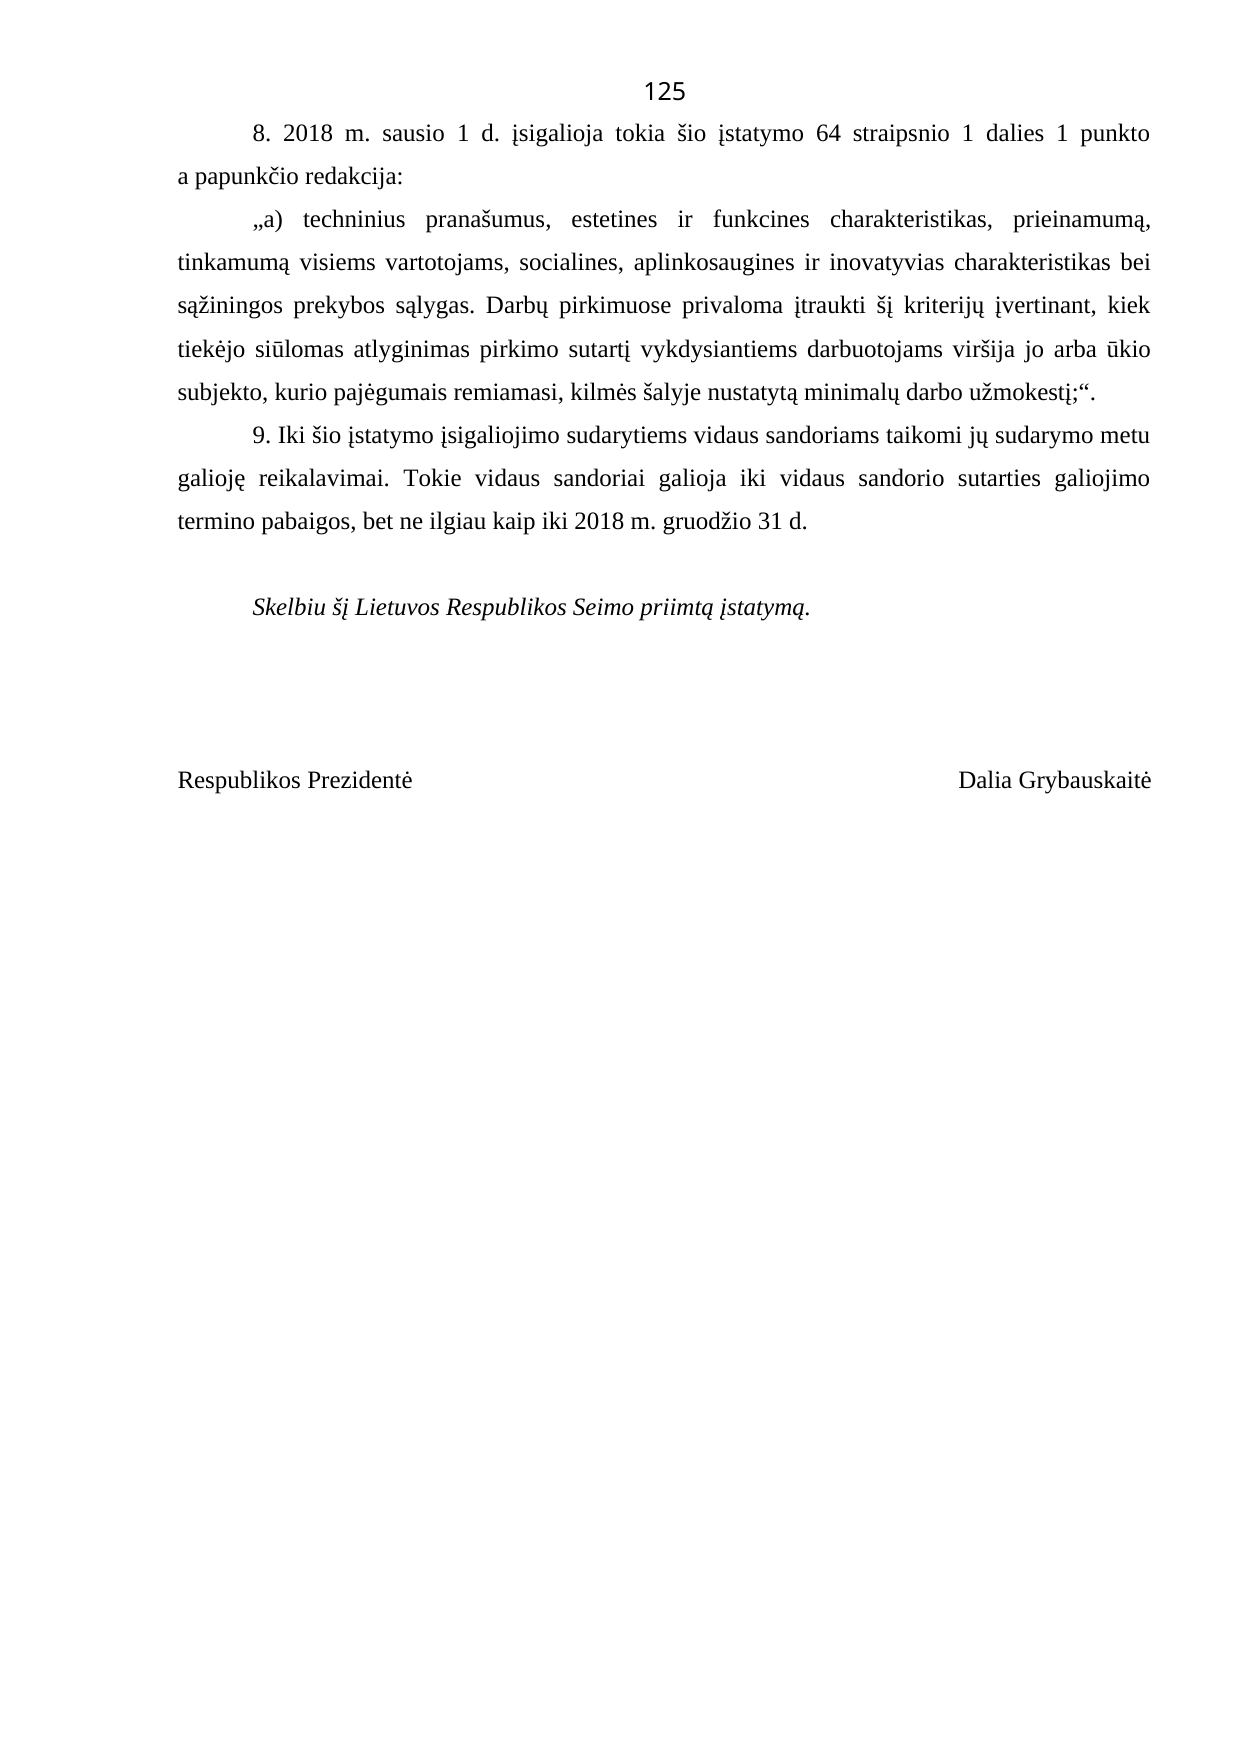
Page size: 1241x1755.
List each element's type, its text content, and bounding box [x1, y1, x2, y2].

text 8. 2018 m. sausio 1 d. įsigalioja tokia šio įstatymo 64 straipsnio 1 dalies 1 punkto a papunkčio redakcija: [177, 118, 1152, 190]
text 9. Iki šio įstatymo įsigaliojimo sudarytiems vidaus sandoriams taikomi jų sudarymo metu galioję reikalavimai. Tokie vidaus sandoriai galioja iki vidaus sandorio sutarties galiojimo termino pabaigos, bet ne ilgiau kaip iki 2018 m. gruodžio 31 d. [177, 420, 1152, 535]
text Skelbiu šį Lietuvos Respublikos Seimo priimtą įstatymą. [177, 592, 1152, 621]
text „a) techninius pranašumus, estetines ir funkcines charakteristikas, prieinamumą, tinkamumą visiems vartotojams, socialines, aplinkosaugines ir inovatyvias charakteristikas bei sąžiningos prekybos sąlygas. Darbų pirkimuose privaloma įtraukti šį kriterijų įvertinant, kiek tiekėjo siūlomas atlyginimas pirkimo sutartį vykdysiantiems darbuotojams viršija jo arba ūkio subjekto, kurio pajėgumais remiamasi, kilmės šalyje nustatytą minimalų darbo užmokestį;“. [177, 204, 1152, 406]
text Respublikos Prezidentė Dalia Grybauskaitė [177, 765, 1152, 794]
